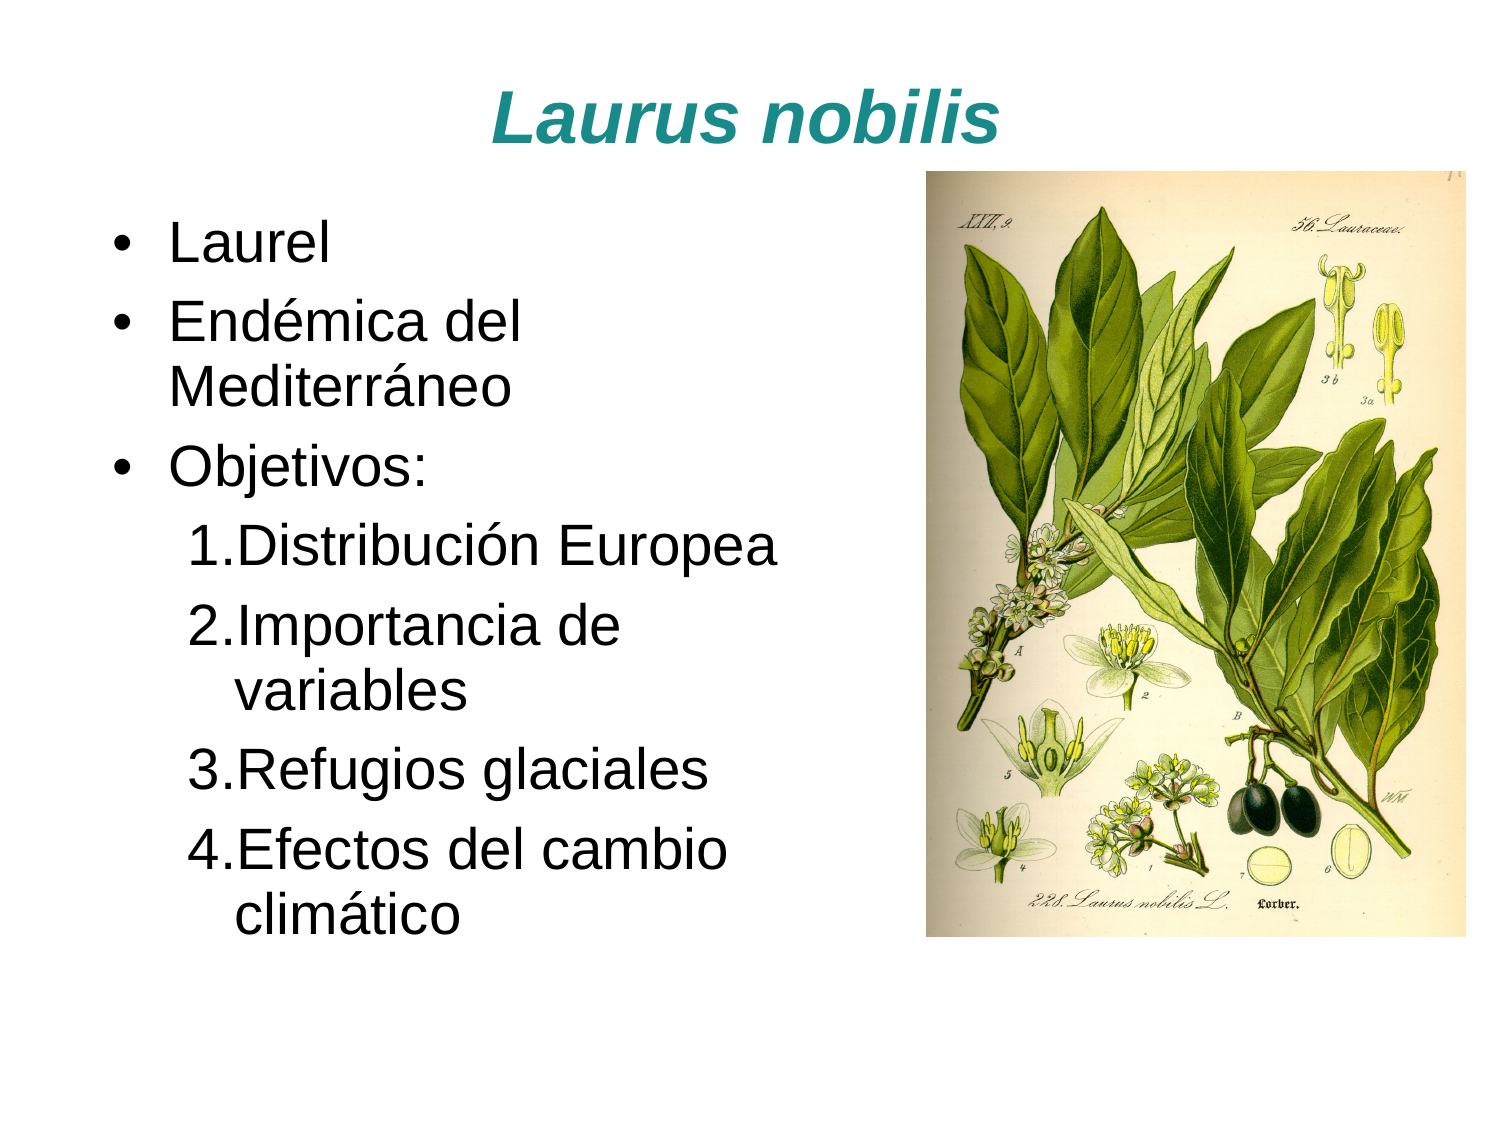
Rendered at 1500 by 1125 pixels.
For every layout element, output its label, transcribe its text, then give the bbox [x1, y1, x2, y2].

picture [926, 171, 1466, 937]
list Laurel Endémica del Mediterráneo Objetivos: Distribución Europea Importancia de variables Refugios glaciales Efectos del cambio climático [98, 202, 868, 955]
title Laurus nobilis [28, 46, 1466, 188]
